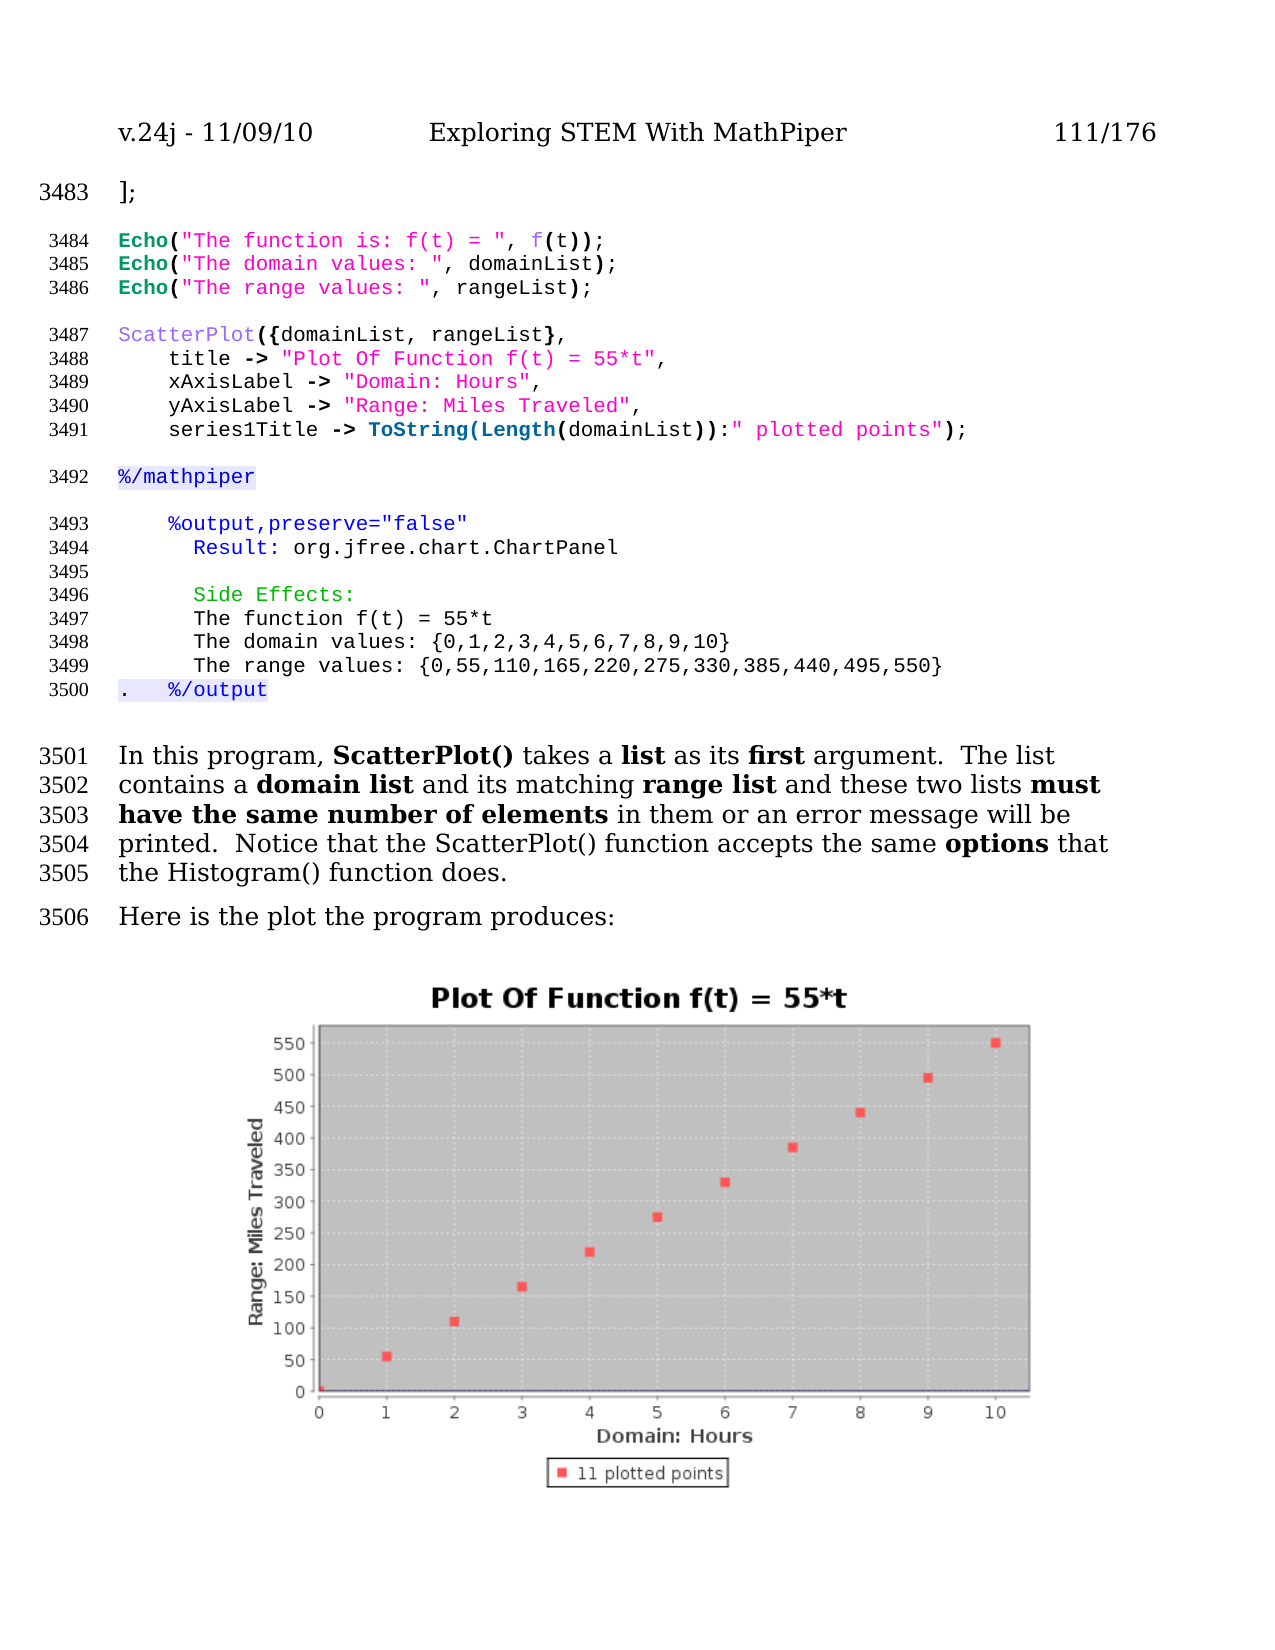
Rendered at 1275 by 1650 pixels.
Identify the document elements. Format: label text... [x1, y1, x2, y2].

text . %/output [118, 679, 1157, 702]
text The function f(t) = 55*t [118, 608, 1157, 632]
text Result: org.jfree.chart.ChartPanel [118, 537, 1157, 561]
text The range values: {0,55,110,165,220,275,330,385,440,495,550} [118, 655, 1157, 679]
text %output,preserve="false" [118, 513, 1157, 537]
text title -> "Plot Of Function f(t) = 55*t", [118, 348, 1157, 371]
text The domain values: {0,1,2,3,4,5,6,7,8,9,10} [118, 632, 1157, 655]
text ]; [118, 177, 1157, 206]
text series1Title -> ToString(Length(domainList)):" plotted points"); [118, 419, 1157, 442]
picture [230, 982, 1046, 1489]
text yAxisLabel -> "Range: Miles Traveled", [118, 395, 1157, 419]
text In this program, ScatterPlot() takes a list as its first argument. The list contains a domain list and its matching range list and these two lists must have the same number of elements in them or an error message will be printed. Notice that the ScatterPlot() function accepts the same options that the Histogram() function does. [118, 741, 1157, 888]
text Side Effects: [118, 584, 1157, 608]
text ScatterPlot({domainList, rangeList}, [118, 324, 1157, 348]
text xAxisLabel -> "Domain: Hours", [118, 371, 1157, 395]
text Echo("The function is: f(t) = ", f(t)); [118, 229, 1157, 253]
text Here is the plot the program produces: [118, 903, 1157, 932]
text Echo("The range values: ", rangeList); [118, 277, 1157, 301]
text %/mathpiper [118, 466, 1157, 490]
text Echo("The domain values: ", domainList); [118, 253, 1157, 277]
